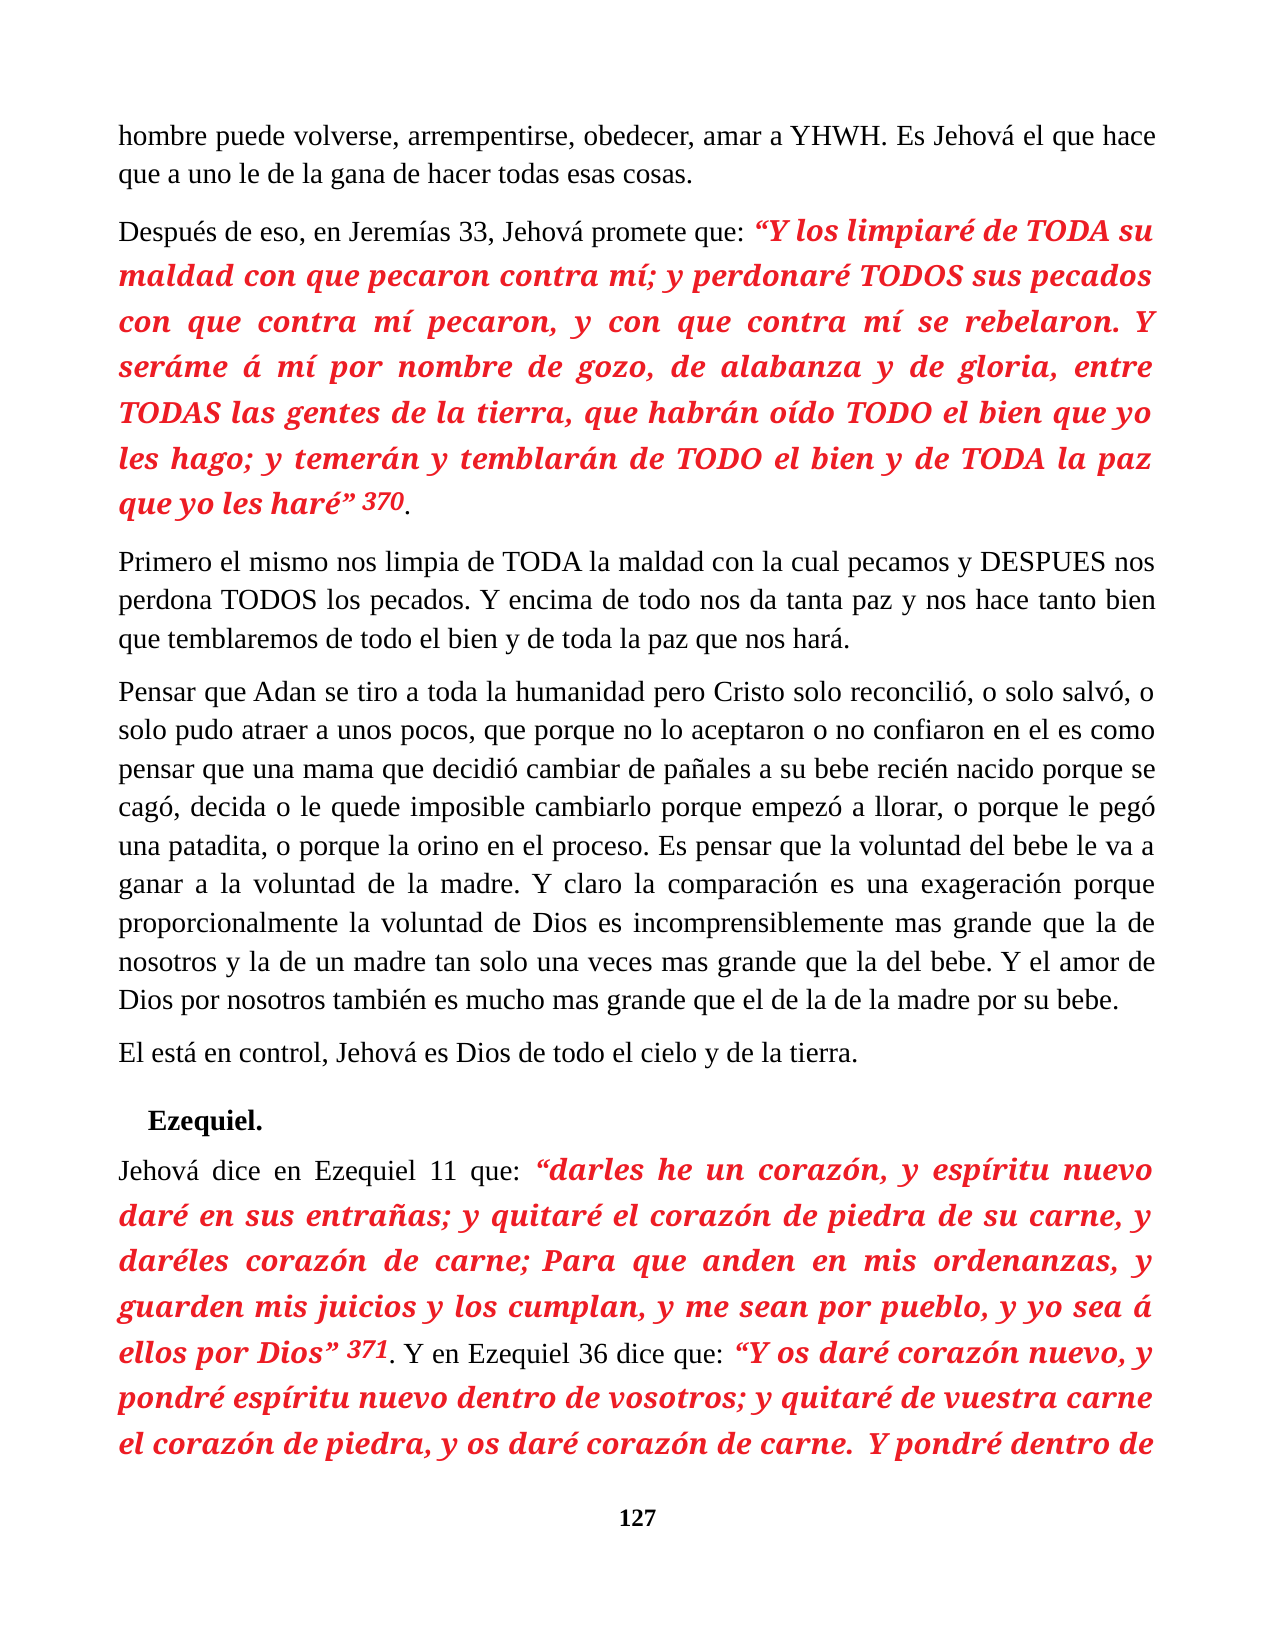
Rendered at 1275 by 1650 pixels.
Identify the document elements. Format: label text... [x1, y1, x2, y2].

text Jehová dice en Ezequiel 11 que: “darles he un corazón, y espíritu nuevo daré en sus entrañas; y quitaré el corazón de piedra de su carne, y daréles corazón de carne; Para que anden en mis ordenanzas, y guarden mis juicios y los cumplan, y me sean por pueblo, y yo sea á ellos por Dios” . Y en Ezequiel 36 dice que: “Y os daré corazón nuevo, y pondré espíritu nuevo dentro de vosotros; y quitaré de vuestra carne el corazón de piedra, y os daré corazón de carne. Y pondré dentro de [118, 1149, 1157, 1463]
text El está en control, Jehová es Dios de todo el cielo y de la tierra. [118, 1035, 1157, 1069]
subtitle Ezequiel. [148, 1103, 1157, 1137]
text Después de eso, en Jeremías 33, Jehová promete que: “Y los limpiaré de TODA su maldad con que pecaron contra mí; y perdonaré TODOS sus pecados con que contra mí pecaron, y con que contra mí se rebelaron. Y seráme á mí por nombre de gozo, de alabanza y de gloria, entre TODAS las gentes de la tierra, que habrán oído TODO el bien que yo les hago; y temerán y temblarán de TODO el bien y de TODA la paz que yo les haré” . [118, 210, 1157, 523]
text hombre puede volverse, arrempentirse, obedecer, amar a YHWH. Es Jehová el que hace que a uno le de la gana de hacer todas esas cosas. [118, 118, 1157, 190]
text Pensar que Adan se tiro a toda la humanidad pero Cristo solo reconcilió, o solo salvó, o solo pudo atraer a unos pocos, que porque no lo aceptaron o no confiaron en el es como pensar que una mama que decidió cambiar de pañales a su bebe recién nacido porque se cagó, decida o le quede imposible cambiarlo porque empezó a llorar, o porque le pegó una patadita, o porque la orino en el proceso. Es pensar que la voluntad del bebe le va a ganar a la voluntad de la madre. Y claro la comparación es una exageración porque proporcionalmente la voluntad de Dios es incomprensiblemente mas grande que la de nosotros y la de un madre tan solo una veces mas grande que la del bebe. Y el amor de Dios por nosotros también es mucho mas grande que el de la de la madre por su bebe. [118, 674, 1157, 1016]
text Primero el mismo nos limpia de TODA la maldad con la cual pecamos y DESPUES nos perdona TODOS los pecados. Y encima de todo nos da tanta paz y nos hace tanto bien que temblaremos de todo el bien y de toda la paz que nos hará. [118, 544, 1157, 654]
